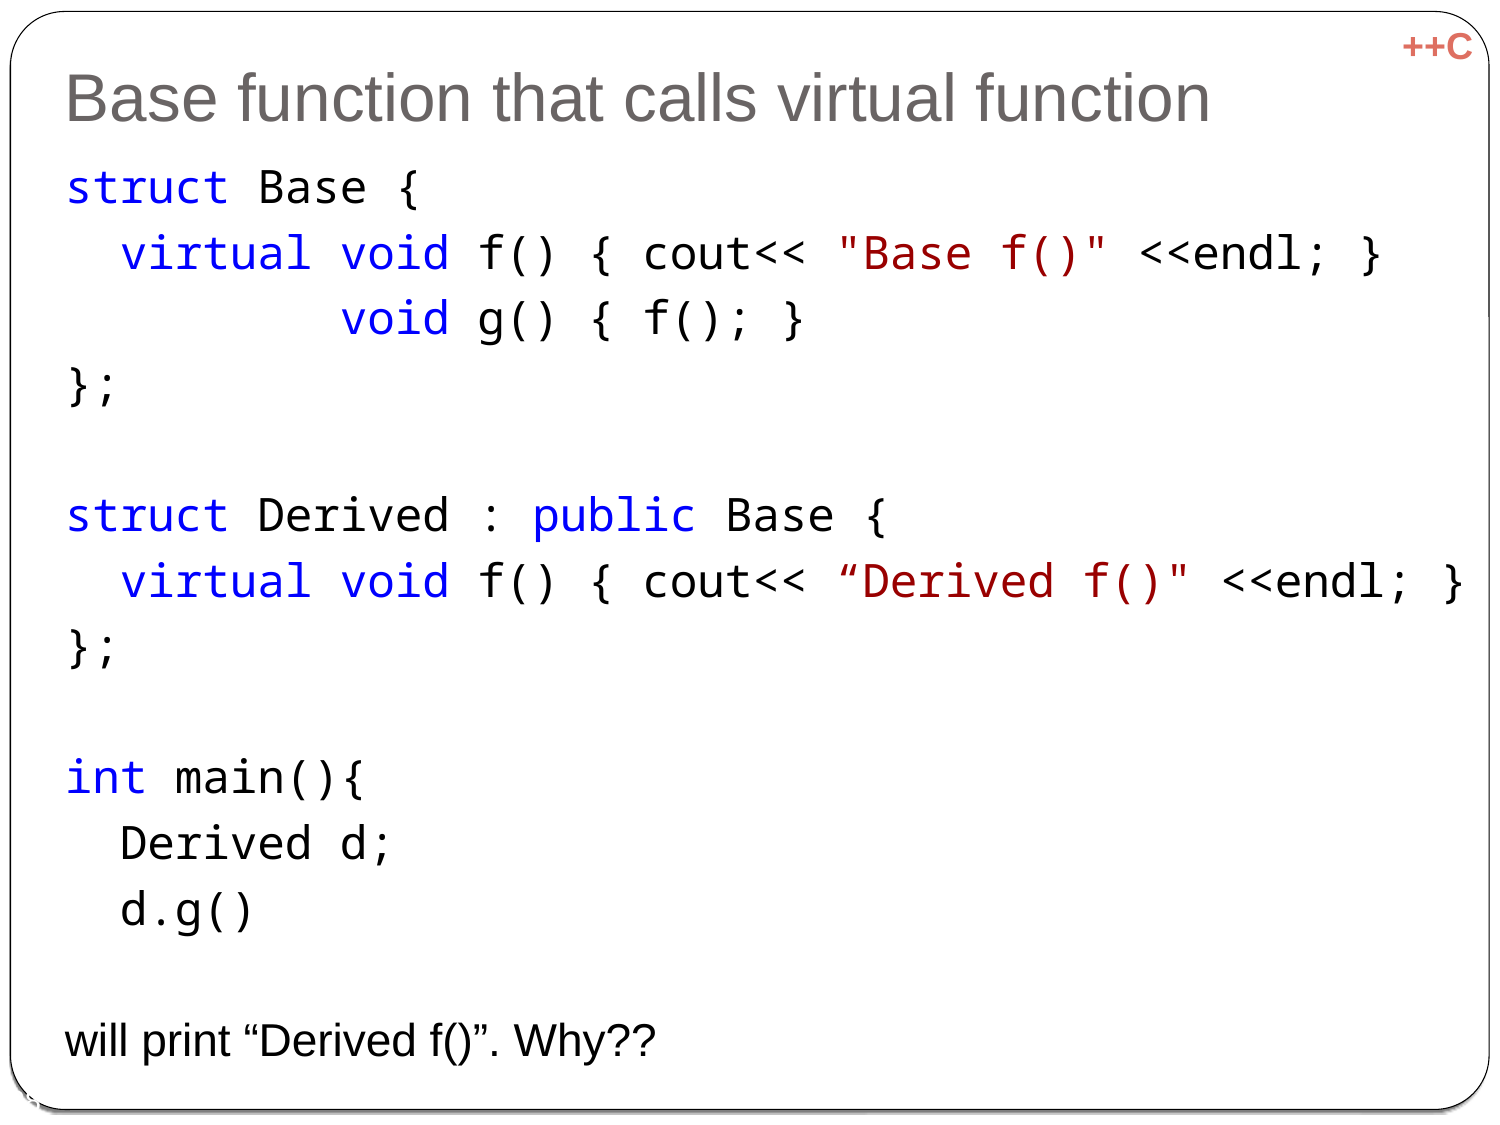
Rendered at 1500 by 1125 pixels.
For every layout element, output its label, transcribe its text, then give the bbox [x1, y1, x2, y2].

list struct Base { virtual void f() { cout<< "Base f()" <<endl; } void g() { f(); } }; struct Derived : public Base { virtual void f() { cout<< “Derived f()" <<endl; } }; int main(){ Derived d; d.g() will print “Derived f()”. Why?? [50, 149, 1488, 1088]
slide_number [0, 1074, 50, 1125]
title Base function that calls virtual function [50, 45, 1450, 149]
